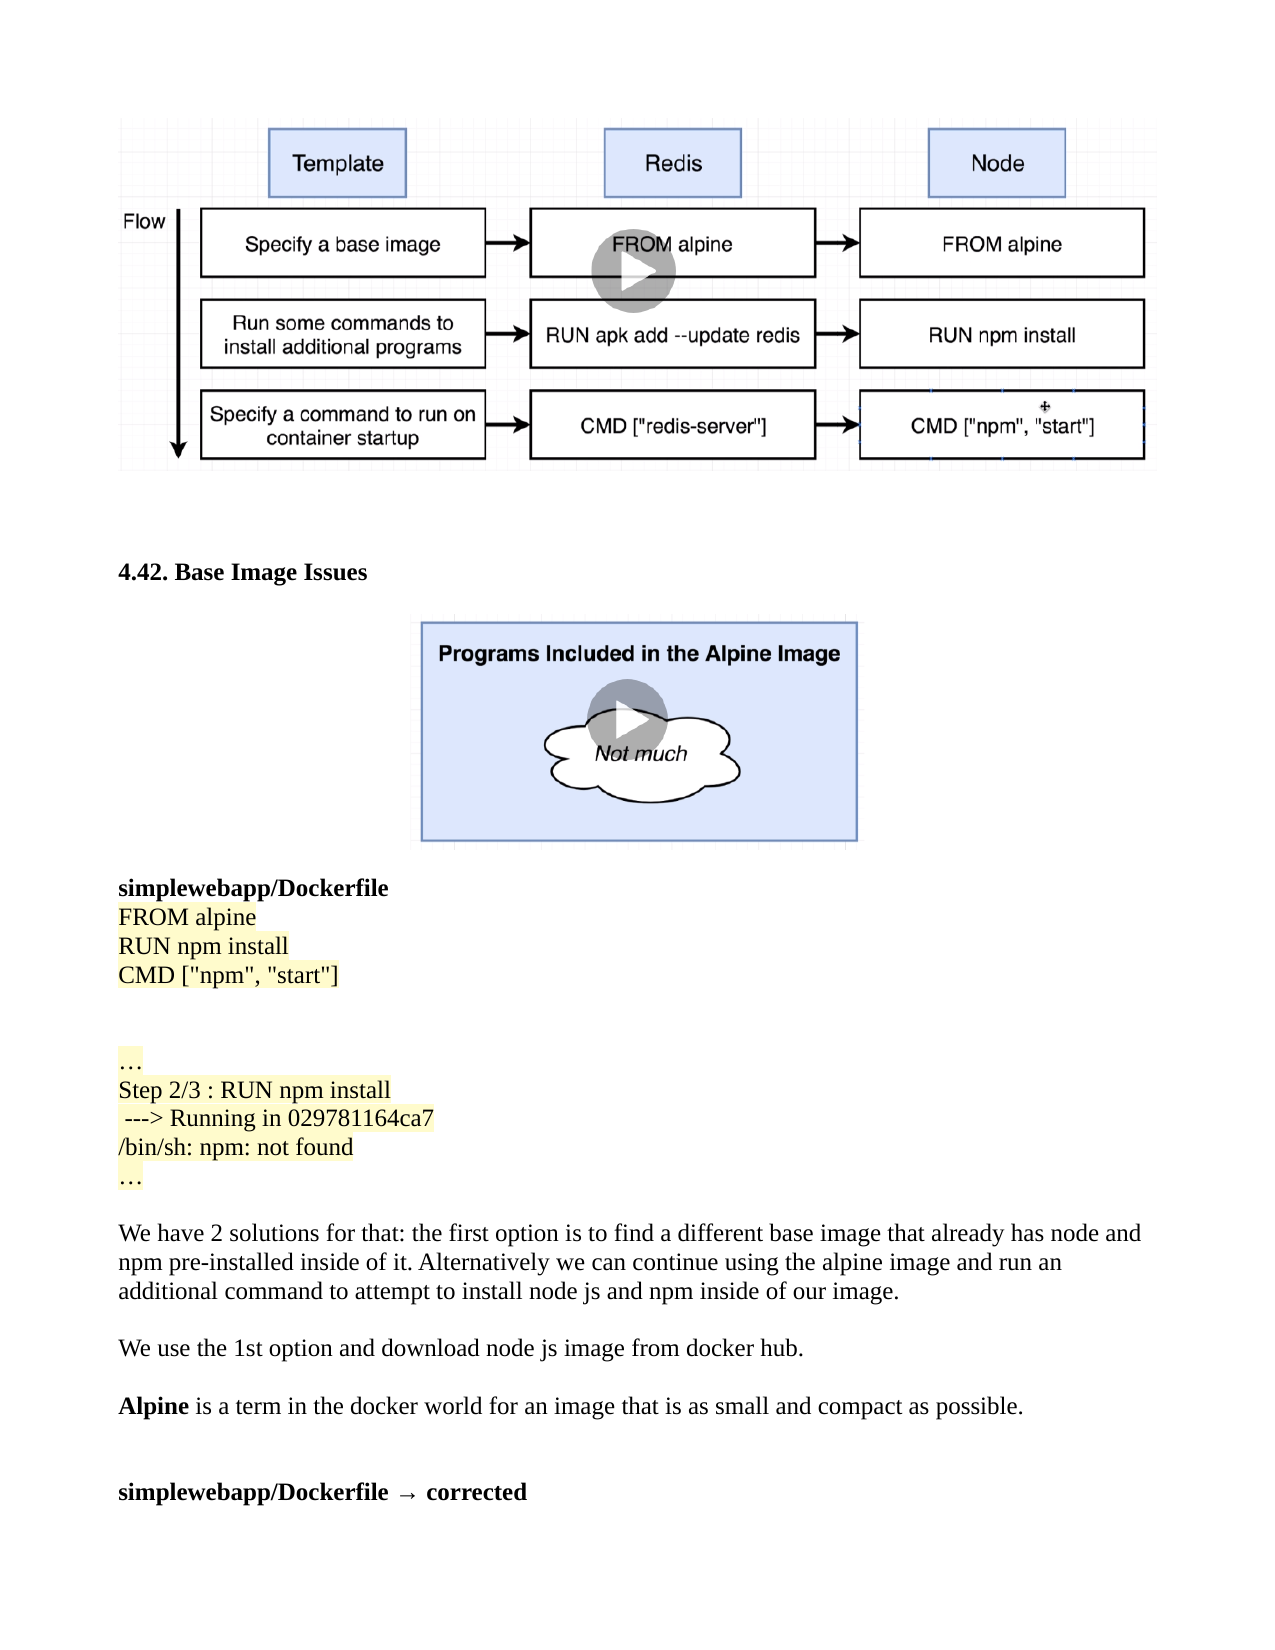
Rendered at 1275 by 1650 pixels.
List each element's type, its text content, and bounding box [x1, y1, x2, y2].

text simplewebapp/Dockerfile [118, 873, 1157, 902]
text … [118, 1046, 1157, 1075]
picture [118, 118, 1157, 471]
text Alpine is a term in the docker world for an image that is as small and compact as possible. [118, 1391, 1157, 1420]
text FROM alpine [118, 902, 1157, 931]
picture [410, 614, 865, 850]
text We use the 1st option and download node js image from docker hub. [118, 1333, 1157, 1362]
text /bin/sh: npm: not found [118, 1132, 1157, 1161]
text … [118, 1161, 1157, 1190]
text We have 2 solutions for that: the first option is to find a different base image that already has node and npm pre-installed inside of it. Alternatively we can continue using the alpine image and run an additional command to attempt to install node js and npm inside of our image. [118, 1218, 1157, 1305]
text CMD ["npm", "start"] [118, 960, 1157, 988]
text ---> Running in 029781164ca7 [118, 1103, 1157, 1132]
text Step 2/3 : RUN npm install [118, 1075, 1157, 1103]
text simplewebapp/Dockerfile → corrected [118, 1477, 1157, 1506]
text RUN npm install [118, 931, 1157, 960]
text 4.42. Base Image Issues [118, 557, 1157, 586]
